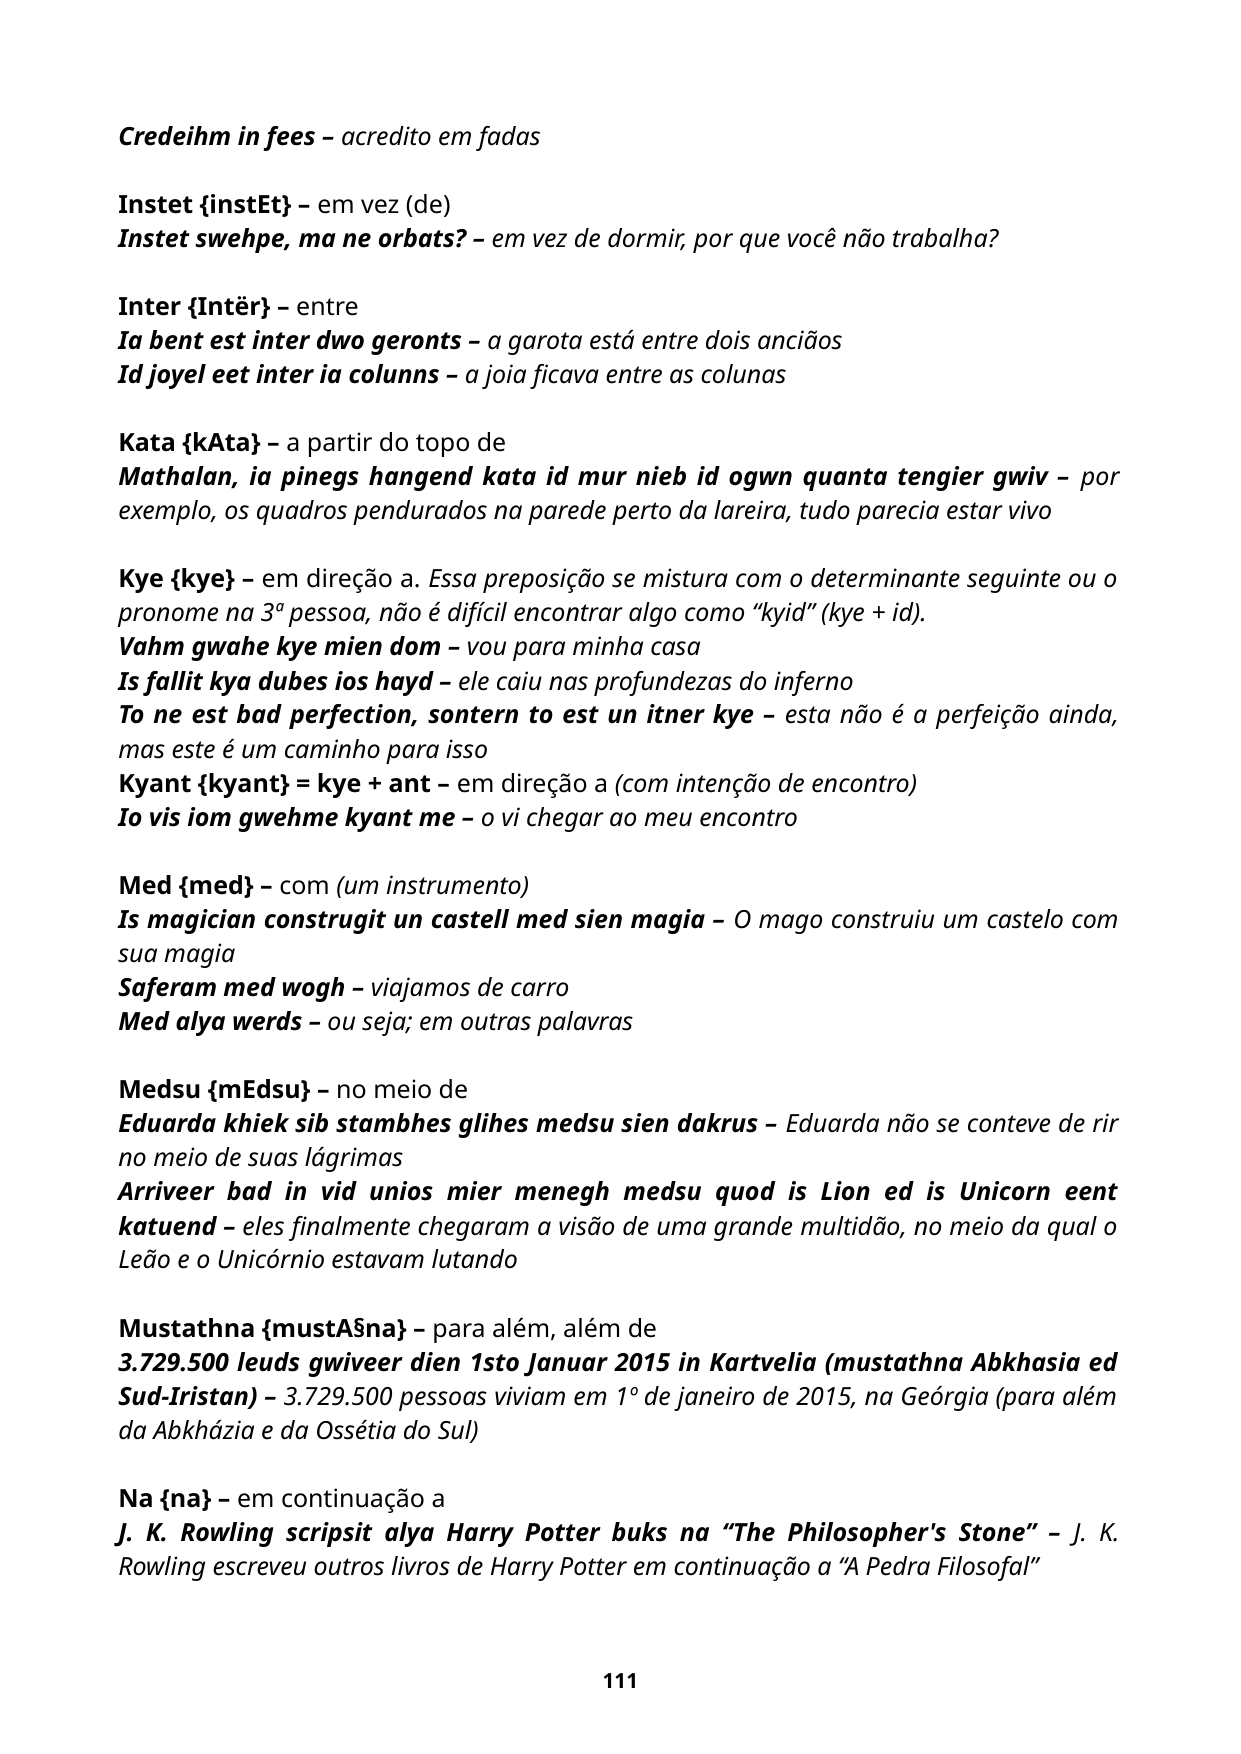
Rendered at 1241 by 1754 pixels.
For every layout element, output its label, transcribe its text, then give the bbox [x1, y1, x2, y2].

text Ia bent est inter dwo geronts – a garota está entre dois anciãos [118, 322, 1122, 357]
text Arriveer bad in vid unios mier menegh medsu quod is Lion ed is Unicorn eent katuend – eles finalmente chegaram a visão de uma grande multidão, no meio da qual o Leão e o Unicórnio estavam lutando [118, 1174, 1122, 1276]
text Mustathna {mustA§na} – para além, além de [118, 1310, 1122, 1344]
text Io vis iom gwehme kyant me – o vi chegar ao meu encontro [118, 799, 1122, 833]
text Vahm gwahe kye mien dom – vou para minha casa [118, 629, 1122, 663]
text Credeihm in fees – acredito em fadas [118, 118, 1122, 152]
text Instet {instEt} – em vez (de) [118, 186, 1122, 220]
text J. K. Rowling scripsit alya Harry Potter buks na “The Philosopher's Stone” – J. K. Rowling escreveu outros livros de Harry Potter em continuação a “A Pedra Filosofal” [118, 1515, 1122, 1583]
text To ne est bad perfection, sontern to est un itner kye – esta não é a perfeição ainda, mas este é um caminho para isso [118, 697, 1122, 765]
text Medsu {mEdsu} – no meio de [118, 1072, 1122, 1106]
text Kyant {kyant} = kye + ant – em direção a (com intenção de encontro) [118, 765, 1122, 799]
text Med alya werds – ou seja; em outras palavras [118, 1004, 1122, 1038]
text Eduarda khiek sib stambhes glihes medsu sien dakrus – Eduarda não se conteve de rir no meio de suas lágrimas [118, 1106, 1122, 1174]
text Kye {kye} – em direção a. Essa preposição se mistura com o determinante seguinte ou o pronome na 3ª pessoa, não é difícil encontrar algo como “kyid” (kye + id). [118, 561, 1122, 629]
text Id joyel eet inter ia colunns – a joia ficava entre as colunas [118, 357, 1122, 391]
text Inter {Intër} – entre [118, 288, 1122, 322]
text Saferam med wogh – viajamos de carro [118, 970, 1122, 1004]
text Na {na} – em continuação a [118, 1481, 1122, 1515]
text 3.729.500 leuds gwiveer dien 1sto Januar 2015 in Kartvelia (mustathna Abkhasia ed Sud-Iristan) – 3.729.500 pessoas viviam em 1º de janeiro de 2015, na Geórgia (para além da Abkházia e da Ossétia do Sul) [118, 1344, 1122, 1447]
text Instet swehpe, ma ne orbats? – em vez de dormir, por que você não trabalha? [118, 220, 1122, 254]
text Is magician construgit un castell med sien magia – O mago construiu um castelo com sua magia [118, 902, 1122, 970]
text Is fallit kya dubes ios hayd – ele caiu nas profundezas do inferno [118, 663, 1122, 697]
text Med {med} – com (um instrumento) [118, 867, 1122, 902]
text Kata {kAta} – a partir do topo de [118, 425, 1122, 459]
text Mathalan, ia pinegs hangend kata id mur nieb id ogwn quanta tengier gwiv – por exemplo, os quadros pendurados na parede perto da lareira, tudo parecia estar vivo [118, 459, 1122, 527]
